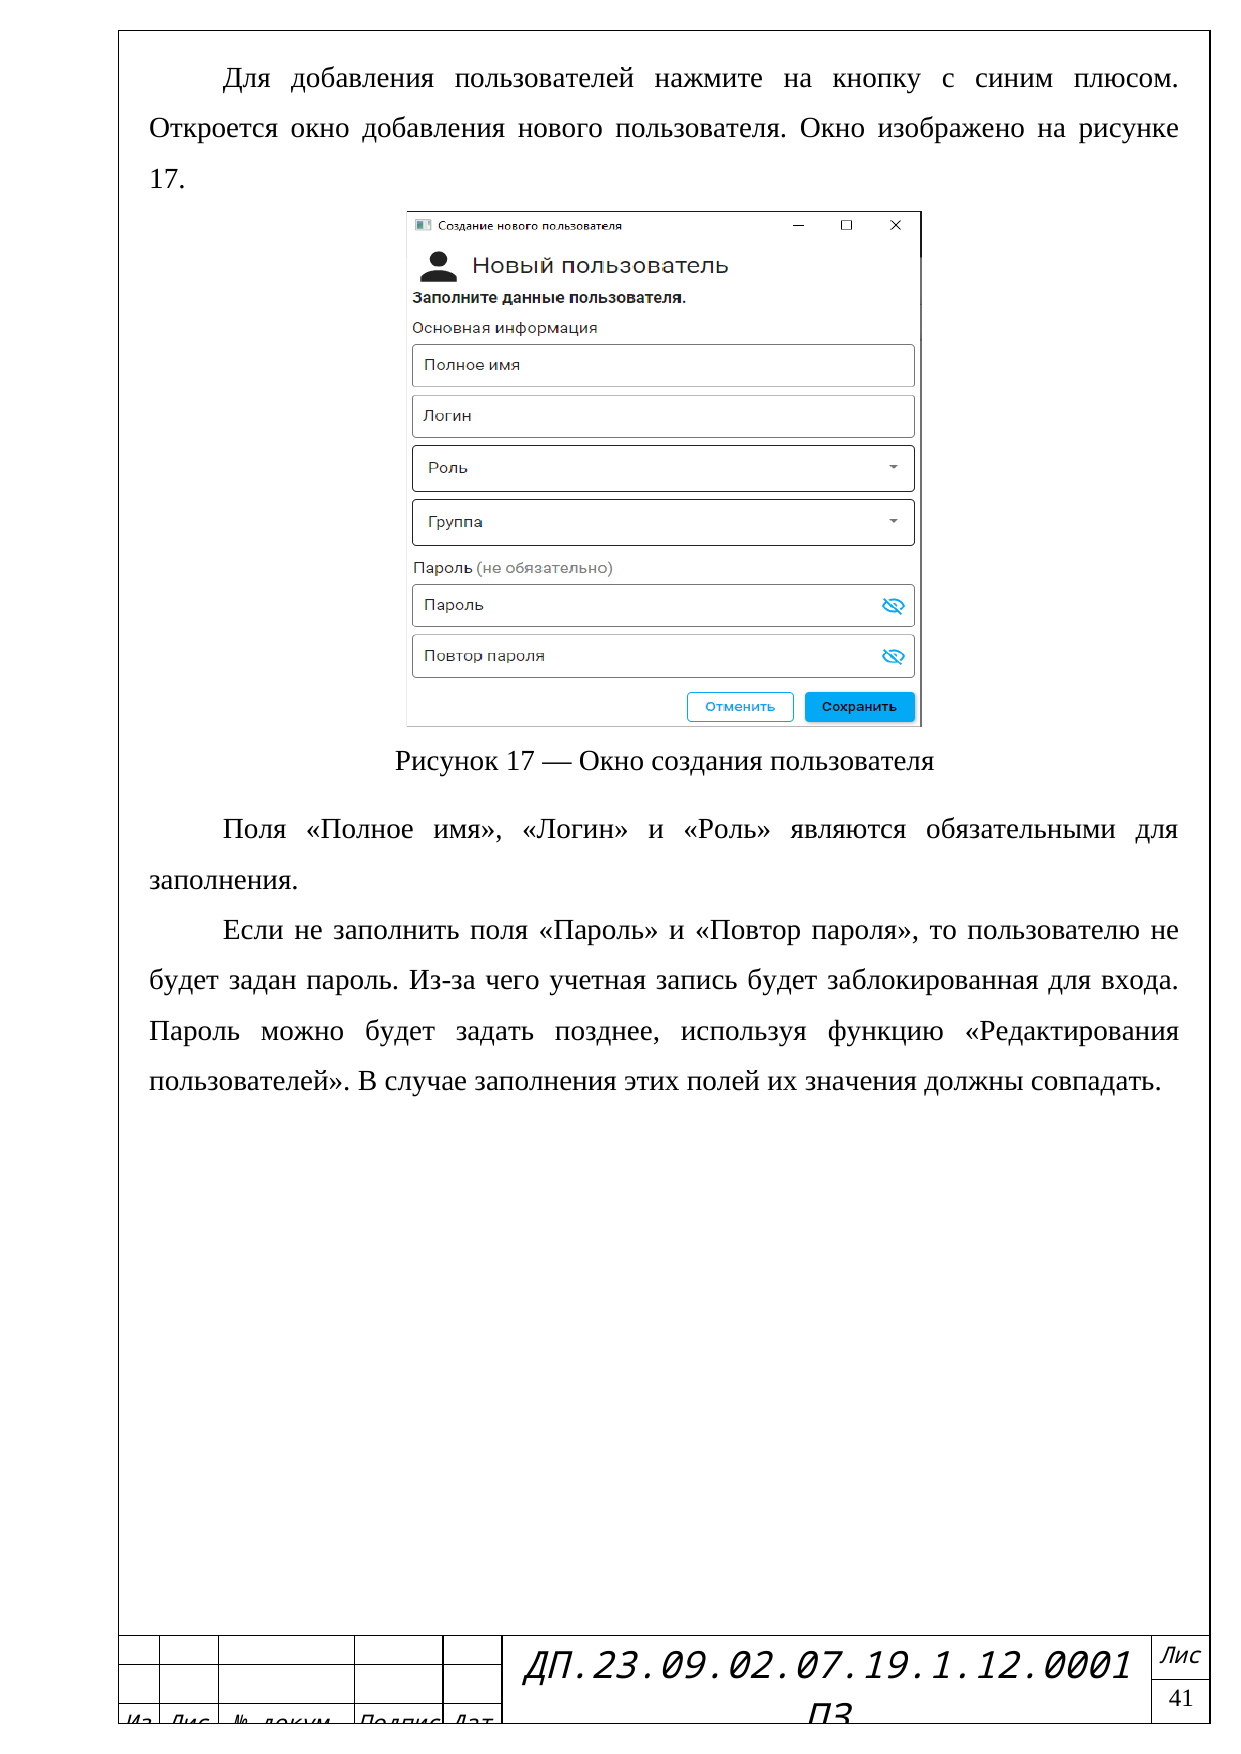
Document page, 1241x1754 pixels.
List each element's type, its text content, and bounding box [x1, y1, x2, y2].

text Для добавления пользователей нажмите на кнопку с синим плюсом. Откроется окно добавления нового пользователя. Окно изображено на рисунке 17. [149, 60, 1180, 194]
text Если не заполнить поля «Пароль» и «Повтор пароля», то пользователю не будет задан пароль. Из-за чего учетная запись будет заблокированная для входа. Пароль можно будет задать позднее, используя функцию «Редактирования пользователей». В случае заполнения этих полей их значения должны совпадать. [149, 912, 1180, 1097]
text Поля «Полное имя», «Логин» и «Роль» являются обязательными для заполнения. [149, 727, 1180, 895]
picture [406, 211, 922, 727]
text Рисунок 17 — Окно создания пользователя [372, 727, 957, 776]
